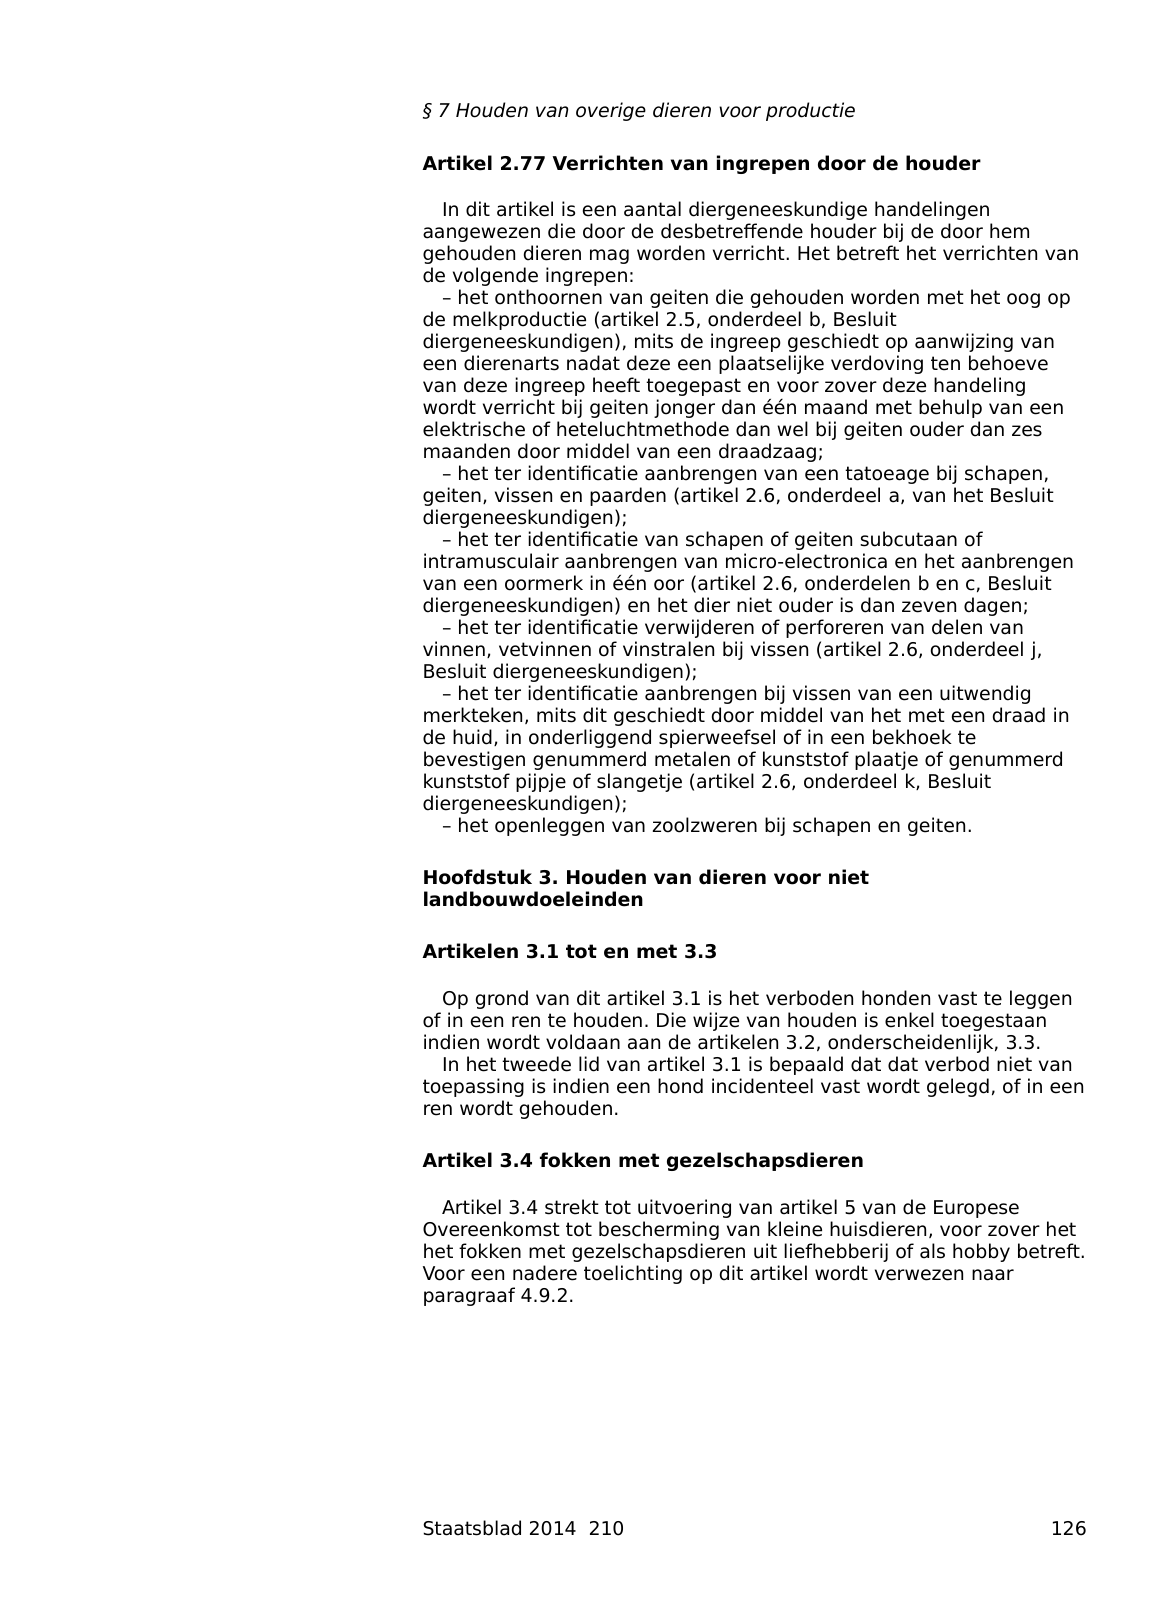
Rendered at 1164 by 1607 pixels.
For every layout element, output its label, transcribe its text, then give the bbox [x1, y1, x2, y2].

text – het ter identificatie verwijderen of perforeren van delen van vinnen, vetvinnen of vinstralen bij vissen (artikel 2.6, onderdeel j, Besluit diergeneeskundigen); [422, 617, 1087, 683]
subtitle Artikel 3.4 fokken met gezelschapsdieren [422, 1149, 1087, 1172]
text Op grond van dit artikel 3.1 is het verboden honden vast te leggen of in een ren te houden. Die wijze van houden is enkel toegestaan indien wordt voldaan aan de artikelen 3.2, onderscheidenlijk, 3.3. [422, 988, 1087, 1054]
subtitle Artikelen 3.1 tot en met 3.3 [422, 941, 1087, 963]
text – het onthoornen van geiten die gehouden worden met het oog op de melkproductie (artikel 2.5, onderdeel b, Besluit diergeneeskundigen), mits de ingreep geschiedt op aanwijzing van een dierenarts nadat deze een plaatselijke verdoving ten behoeve van deze ingreep heeft toegepast en voor zover deze handeling wordt verricht bij geiten jonger dan één maand met behulp van een elektrische of heteluchtmethode dan wel bij geiten ouder dan zes maanden door middel van een draadzaag; [422, 287, 1087, 463]
text – het ter identificatie aanbrengen van een tatoeage bij schapen, geiten, vissen en paarden (artikel 2.6, onderdeel a, van het Besluit diergeneeskundigen); [422, 463, 1087, 529]
text – het ter identificatie aanbrengen bij vissen van een uitwendig merkteken, mits dit geschiedt door middel van het met een draad in de huid, in onderliggend spierweefsel of in een bekhoek te bevestigen genummerd metalen of kunststof plaatje of genummerd kunststof pijpje of slangetje (artikel 2.6, onderdeel k, Besluit diergeneeskundigen); [422, 683, 1087, 815]
text – het openleggen van zoolzweren bij schapen en geiten. [422, 815, 1087, 837]
subtitle Artikel 2.77 Verrichten van ingrepen door de houder [422, 152, 1087, 174]
text – het ter identificatie van schapen of geiten subcutaan of intramusculair aanbrengen van micro-electronica en het aanbrengen van een oormerk in één oor (artikel 2.6, onderdelen b en c, Besluit diergeneeskundigen) en het dier niet ouder is dan zeven dagen; [422, 529, 1087, 617]
subtitle § 7 Houden van overige dieren voor productie [422, 100, 1087, 122]
text Artikel 3.4 strekt tot uitvoering van artikel 5 van de Europese Overeenkomst tot bescherming van kleine huisdieren, voor zover het het fokken met gezelschapsdieren uit liefhebberij of als hobby betreft. Voor een nadere toelichting op dit artikel wordt verwezen naar paragraaf 4.9.2. [422, 1197, 1087, 1306]
text In dit artikel is een aantal diergeneeskundige handelingen aangewezen die door de desbetreffende houder bij de door hem gehouden dieren mag worden verricht. Het betreft het verrichten van de volgende ingrepen: [422, 199, 1087, 287]
text In het tweede lid van artikel 3.1 is bepaald dat dat verbod niet van toepassing is indien een hond incidenteel vast wordt gelegd, of in een ren wordt gehouden. [422, 1054, 1087, 1119]
subtitle Hoofdstuk 3. Houden van dieren voor niet landbouwdoeleinden [422, 867, 1087, 911]
